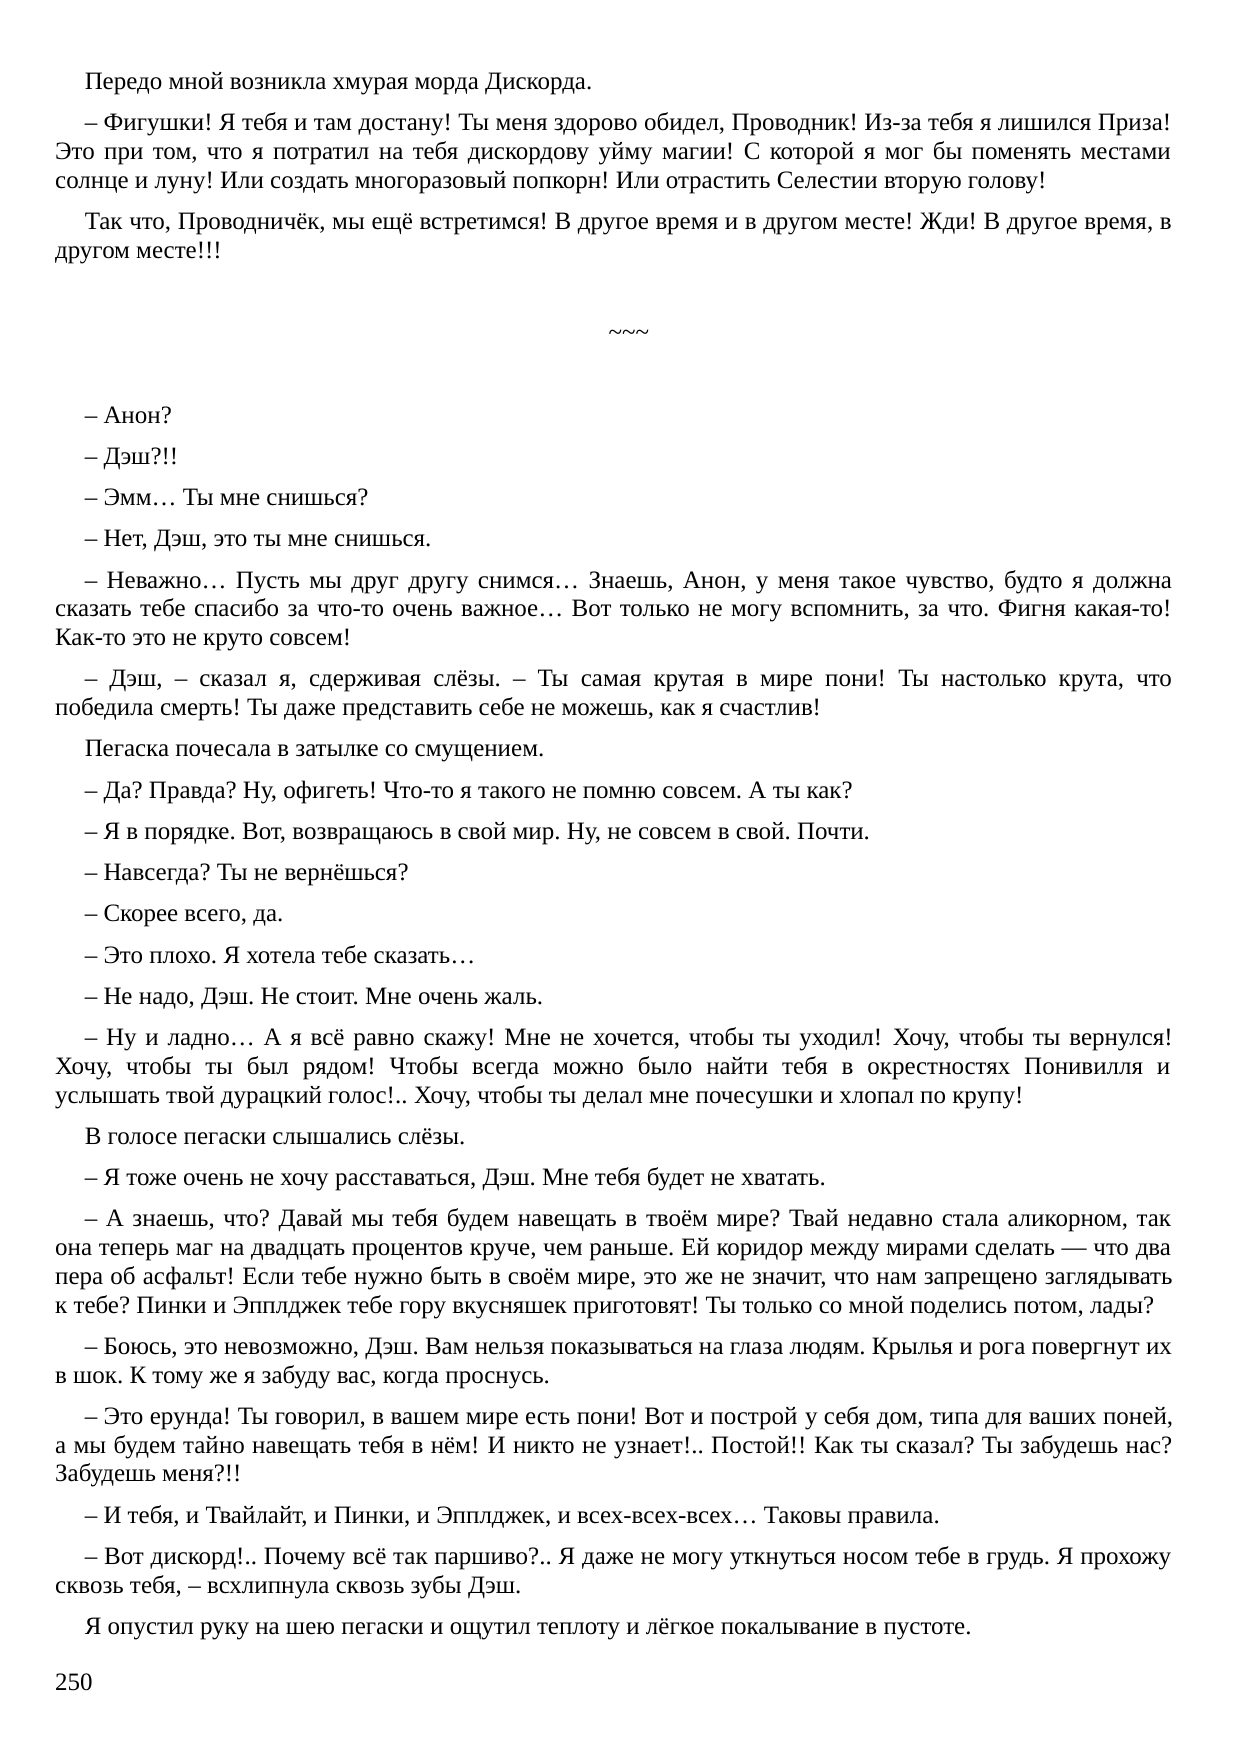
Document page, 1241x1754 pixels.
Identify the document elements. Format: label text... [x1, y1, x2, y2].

text – Дэш?!! [55, 441, 1173, 470]
text Я опустил руку на шею пегаски и ощутил теплоту и лёгкое покалывание в пустоте. [55, 1611, 1173, 1640]
text – Это плохо. Я хотела тебе сказать… [55, 940, 1173, 968]
text – Не надо, Дэш. Не стоит. Мне очень жаль. [55, 981, 1173, 1010]
text Так что, Проводничёк, мы ещё встретимся! В другое время и в другом месте! Жди! В другое время, в другом месте!!! [55, 206, 1173, 263]
text – Вот дискорд!.. Почему всё так паршиво?.. Я даже не могу уткнуться носом тебе в грудь. Я прохожу сквозь тебя, – всхлипнула сквозь зубы Дэш. [55, 1541, 1173, 1598]
text – Дэш, – сказал я, сдерживая слёзы. – Ты самая крутая в мире пони! Ты настолько крута, что победила смерть! Ты даже представить себе не можешь, как я счастлив! [55, 663, 1173, 721]
text – Неважно… Пусть мы друг другу снимся… Знаешь, Анон, у меня такое чувство, будто я должна сказать тебе спасибо за что-то очень важное… Вот только не могу вспомнить, за что. Фигня какая-то! Как-то это не круто совсем! [55, 565, 1173, 651]
text – Я тоже очень не хочу расставаться, Дэш. Мне тебя будет не хватать. [55, 1162, 1173, 1191]
text – Я в порядке. Вот, возвращаюсь в свой мир. Ну, не совсем в свой. Почти. [55, 816, 1173, 845]
text – Анон? [55, 400, 1173, 428]
text – Боюсь, это невозможно, Дэш. Вам нельзя показываться на глаза людям. Крылья и рога повергнут их в шок. К тому же я забуду вас, когда проснусь. [55, 1331, 1173, 1388]
text – И тебя, и Твайлайт, и Пинки, и Эпплджек, и всех-всех-всех… Таковы правила. [55, 1500, 1173, 1528]
text В голосе пегаски слышались слёзы. [55, 1121, 1173, 1150]
text – Фигушки! Я тебя и там достану! Ты меня здорово обидел, Проводник! Из-за тебя я лишился Приза! Это при том, что я потратил на тебя дискордову уйму магии! С которой я мог бы поменять местами солнце и луну! Или создать многоразовый попкорн! Или отрастить Селестии вторую голову! [55, 107, 1173, 193]
text – Скорее всего, да. [55, 898, 1173, 927]
text – Нет, Дэш, это ты мне снишься. [55, 523, 1173, 552]
text Передо мной возникла хмурая морда Дискорда. [55, 66, 1173, 95]
text – А знаешь, что? Давай мы тебя будем навещать в твоём мире? Твай недавно стала аликорном, так она теперь маг на двадцать процентов круче, чем раньше. Ей коридор между мирами сделать — что два пера об асфальт! Если тебе нужно быть в своём мире, это же не значит, что нам запрещено заглядывать к тебе? Пинки и Эпплджек тебе гору вкусняшек приготовят! Ты только со мной поделись потом, лады? [55, 1203, 1173, 1318]
text – Навсегда? Ты не вернёшься? [55, 857, 1173, 886]
text ~~~ [55, 317, 1173, 346]
text – Это ерунда! Ты говорил, в вашем мире есть пони! Вот и построй у себя дом, типа для ваших поней, а мы будем тайно навещать тебя в нём! И никто не узнает!.. Постой!! Как ты сказал? Ты забудешь нас? Забудешь меня?!! [55, 1401, 1173, 1487]
text – Да? Правда? Ну, офигеть! Что-то я такого не помню совсем. А ты как? [55, 775, 1173, 803]
text – Ну и ладно… А я всё равно скажу! Мне не хочется, чтобы ты уходил! Хочу, чтобы ты вернулся! Хочу, чтобы ты был рядом! Чтобы всегда можно было найти тебя в окрестностях Понивилля и услышать твой дурацкий голос!.. Хочу, чтобы ты делал мне почесушки и хлопал по крупу! [55, 1022, 1173, 1108]
text Пегаска почесала в затылке со смущением. [55, 733, 1173, 762]
text – Эмм… Ты мне снишься? [55, 482, 1173, 511]
